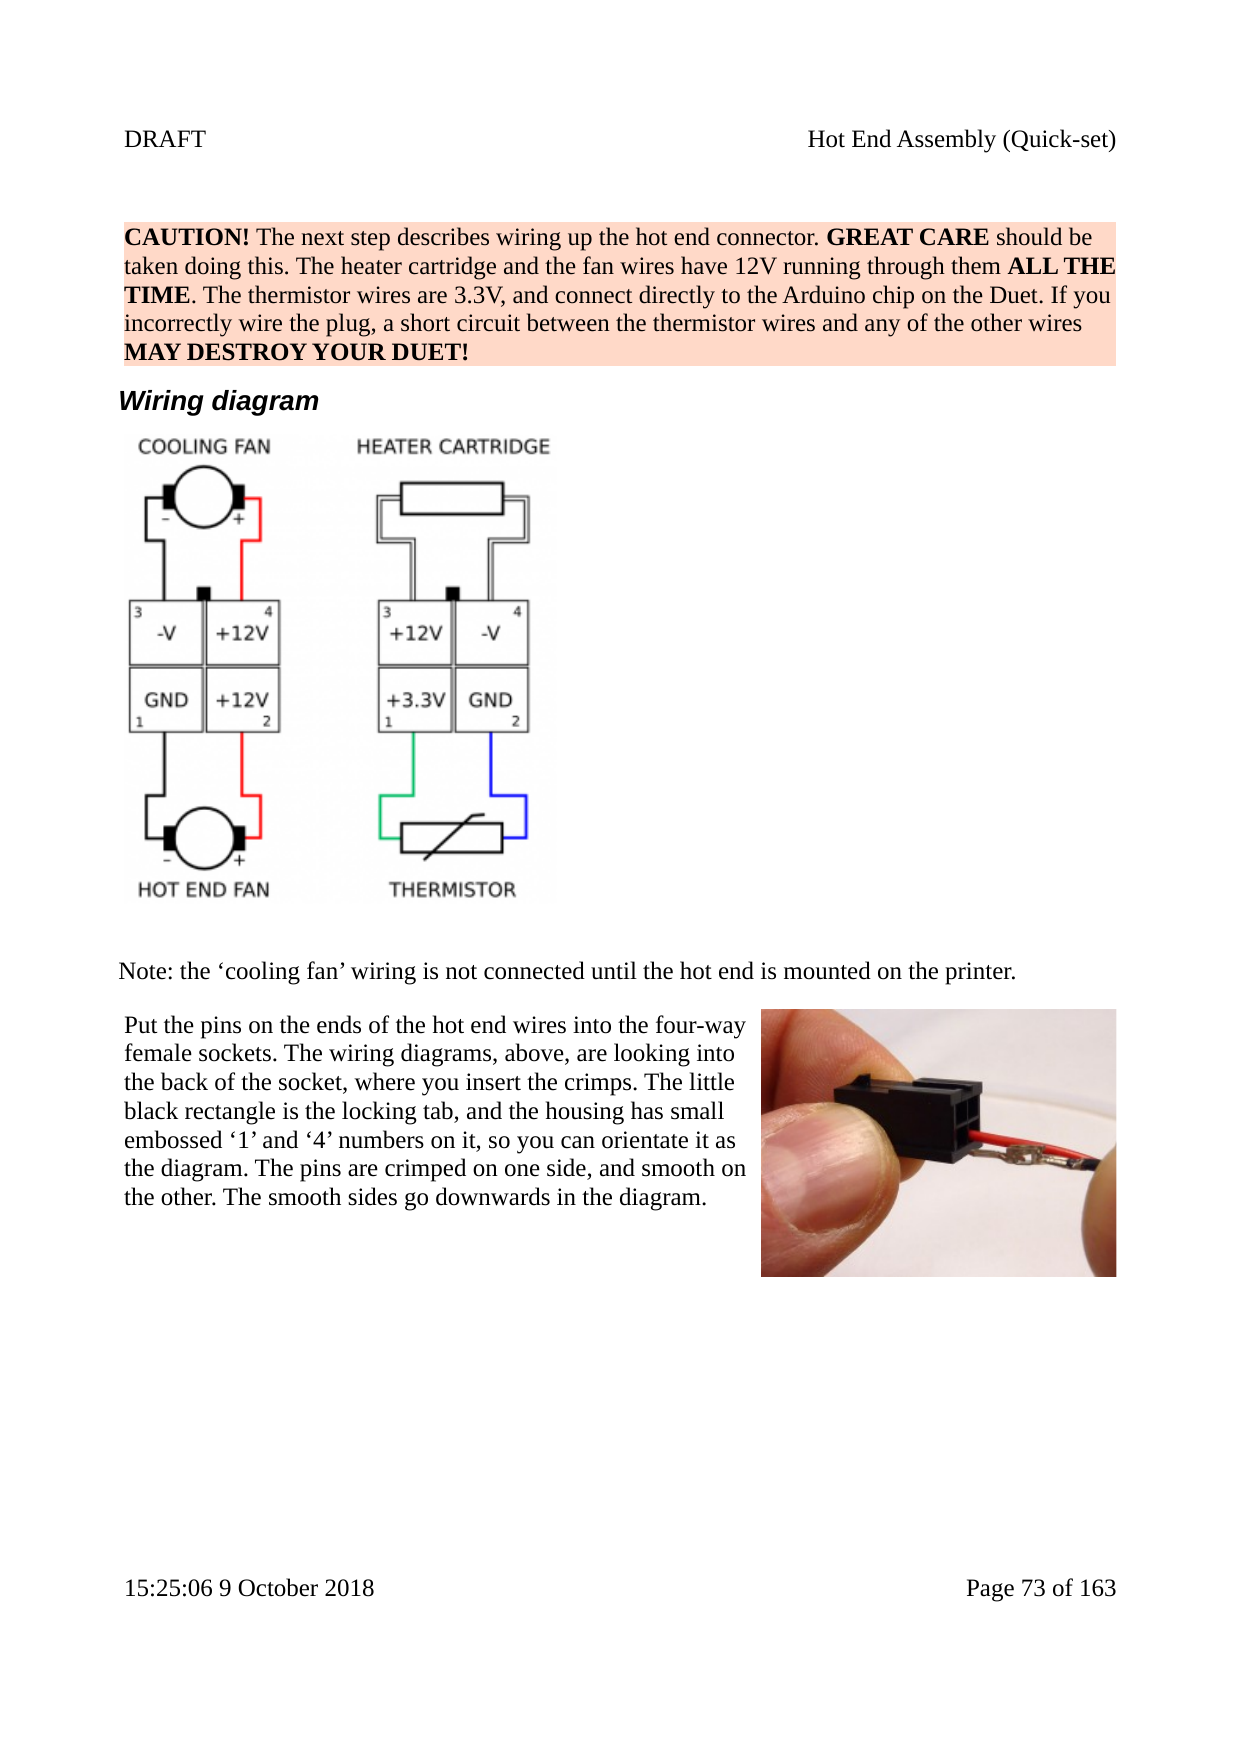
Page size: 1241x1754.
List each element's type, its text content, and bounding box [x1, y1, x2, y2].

table_header Put the pins on the ends of the hot end wires into the four-way female sockets. The wiring diagrams, above, are looking into the back of the socket, where you insert the crimps. The little black rectangle is the locking tab, and the housing has small embossed ‘1’ and ‘4’ numbers on it, so you can orientate it as the diagram. The pins are crimped on one side, and smooth on the other. The smooth sides go downwards in the diagram. [118, 1004, 755, 1282]
table_header [755, 1004, 1122, 1282]
table_header CAUTION! The next step describes wiring up the hot end connector. GREAT CARE should be taken doing this. The heater cartridge and the fan wires have 12V running through them ALL THE TIME. The thermistor wires are 3.3V, and connect directly to the Arduino chip on the Duet. If you incorrectly wire the plug, a short circuit between the thermistor wires and any of the other wires MAY DESTROY YOUR DUET! [118, 217, 1122, 372]
text Note: the ‘cooling fan’ wiring is not connected until the hot end is mounted on the printer. [118, 956, 1122, 985]
picture [123, 434, 557, 904]
subtitle Wiring diagram [118, 384, 1122, 416]
table_header [118, 429, 1122, 909]
picture [761, 1009, 1117, 1277]
